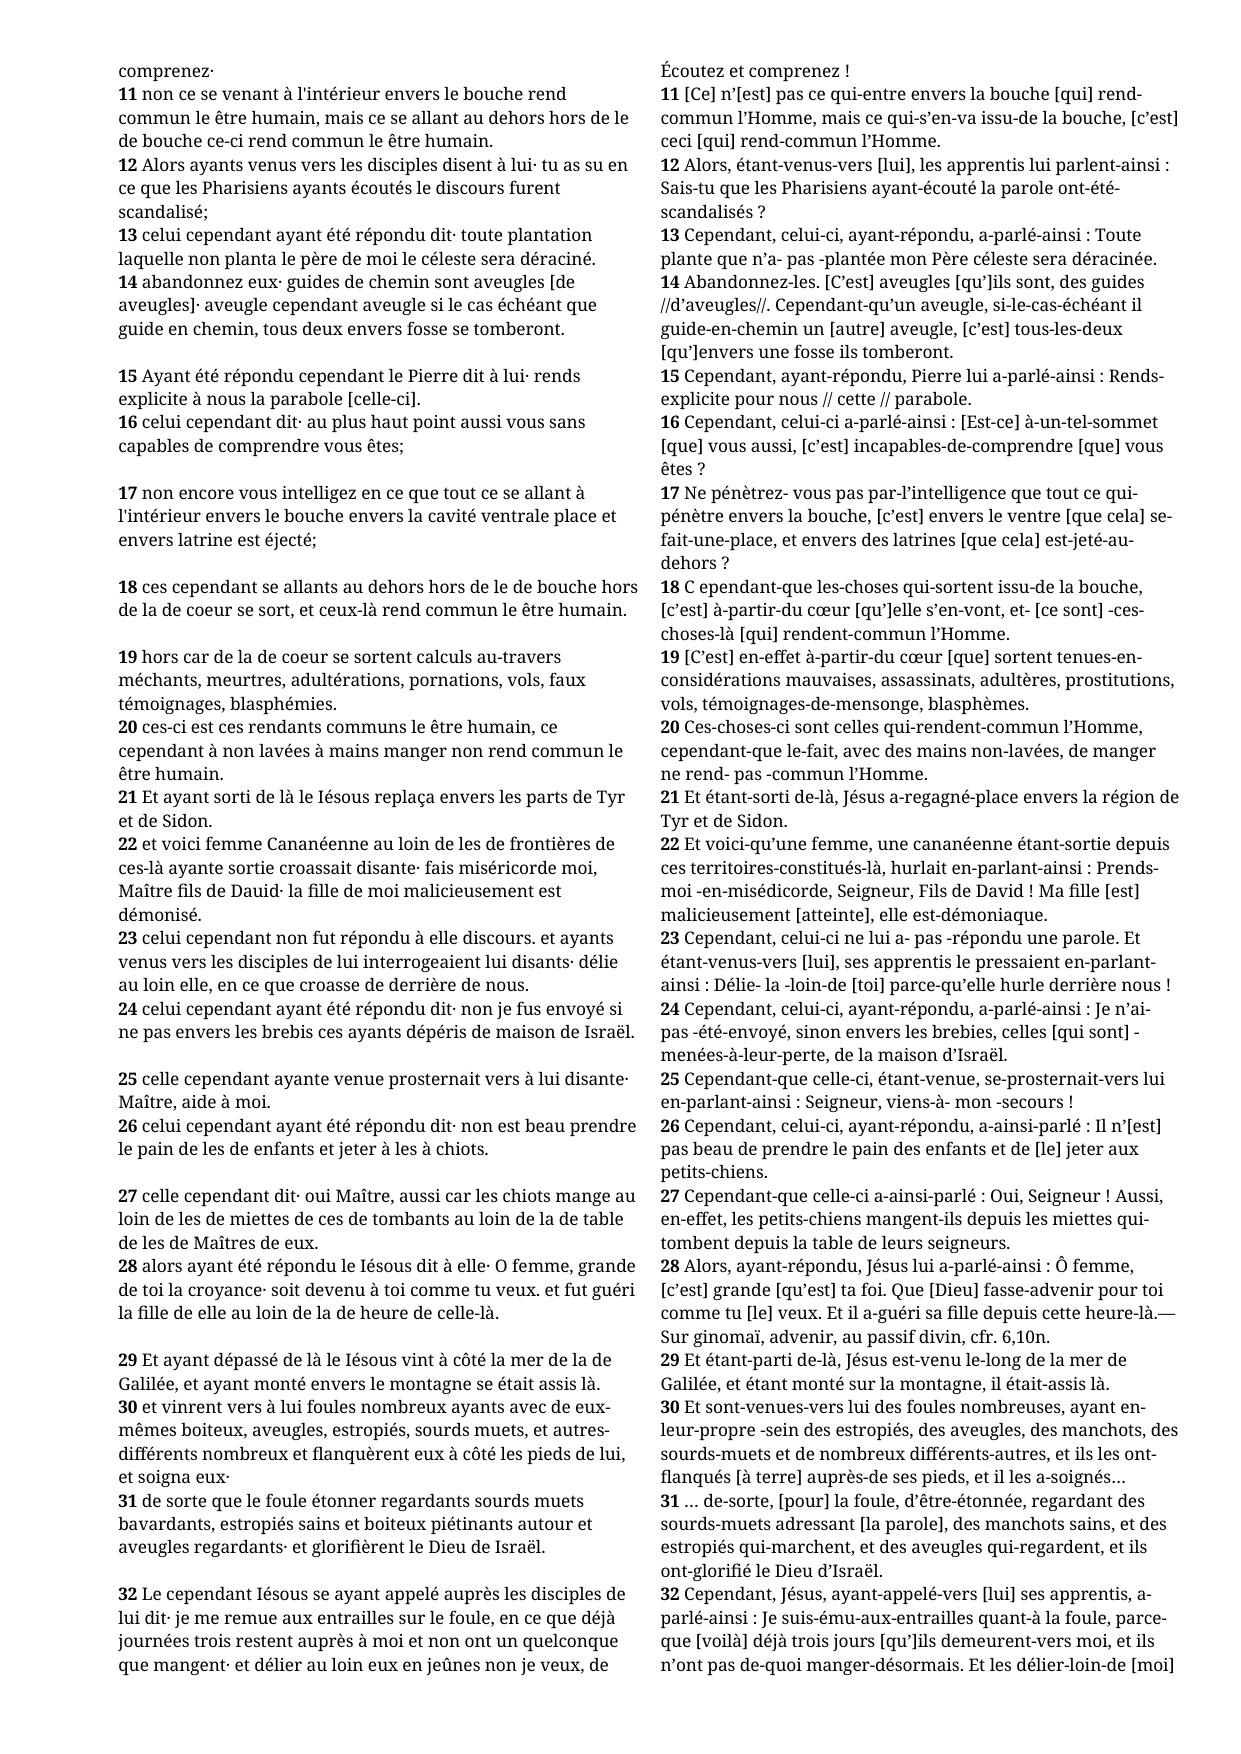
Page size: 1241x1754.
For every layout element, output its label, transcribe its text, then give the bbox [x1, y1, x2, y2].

table_cell 25 Cependant-que celle-ci, étant-venue, se-prosternait-vers lui en-parlant-ainsi : Seigneur, viens-à- mon -secours ! [660, 1067, 1181, 1114]
table_cell [639, 1114, 660, 1184]
table_cell 30 Et sont-venues-vers lui des foules nombreuses, ayant en- leur-propre -sein des estropiés, des aveugles, des manchots, des sourds-muets et de nombreux différents-autres, et ils les ont-flanqués [à terre] auprès-de ses pieds, et il les a-soignés… [660, 1395, 1181, 1489]
table_cell 12 Alors, étant-venus-vers [lui], les apprentis lui parlent-ainsi : Sais-tu que les Pharisiens ayant-écouté la parole ont-été-scandalisés ? [660, 153, 1181, 223]
table_cell 23 Cependant, celui-ci ne lui a- pas -répondu une parole. Et étant-venus-vers [lui], ses apprentis le pressaient en-parlant-ainsi : Délie- la -loin-de [toi] parce-qu’elle hurle derrière nous ! [660, 926, 1181, 997]
table_cell [639, 153, 660, 223]
table_cell 28 Alors, ayant-répondu, Jésus lui a-parlé-ainsi : Ô femme, [c’est] grande [qu’est] ta foi. Que [Dieu] fasse-advenir pour toi comme tu [le] veux. Et il a-guéri sa fille depuis cette heure-là.— Sur ginomaï, advenir, au passif divin, cfr. 6,10n. [660, 1254, 1181, 1348]
table_cell 27 celle cependant dit· oui Maître, aussi car les chiots mange au loin de les de miettes de ces de tombants au loin de la de table de les de Maîtres de eux. [118, 1184, 639, 1254]
table_cell [639, 715, 660, 786]
table_cell [639, 926, 660, 997]
table_cell 21 Et ayant sorti de là le Iésous replaça envers les parts de Tyr et de Sidon. [118, 786, 639, 832]
table_cell 22 Et voici-qu’une femme, une cananéenne étant-sortie depuis ces territoires-constitués-là, hurlait en-parlant-ainsi : Prends- moi -en-misédicorde, Seigneur, Fils de David ! Ma fille [est] malicieusement [atteinte], elle est-démoniaque. [660, 833, 1181, 926]
table_cell 11 non ce se venant à l'intérieur envers le bouche rend commun le être humain, mais ce se allant au dehors hors de le de bouche ce-ci rend commun le être humain. [118, 83, 639, 153]
table_cell [639, 364, 660, 411]
table_cell [639, 1489, 660, 1582]
table_cell 16 celui cependant dit· au plus haut point aussi vous sans capables de comprendre vous êtes; [118, 411, 639, 481]
table_cell 18 ces cependant se allants au dehors hors de le de bouche hors de la de coeur se sort, et ceux-là rend commun le être humain. [118, 575, 639, 645]
table_cell 22 et voici femme Cananéenne au loin de les de frontières de ces-là ayante sortie croassait disante· fais miséricorde moi, Maître fils de Dauid· la fille de moi malicieusement est démonisé. [118, 833, 639, 926]
table_cell 17 non encore vous intelligez en ce que tout ce se allant à l'intérieur envers le bouche envers la cavité ventrale place et envers latrine est éjecté; [118, 481, 639, 575]
table_cell 14 abandonnez eux· guides de chemin sont aveugles [de aveugles]· aveugle cependant aveugle si le cas échéant que guide en chemin, tous deux envers fosse se tomberont. [118, 270, 639, 364]
table_cell [639, 481, 660, 575]
table_cell [639, 575, 660, 645]
table_cell 10 et se ayant appelé auprès le foule dit à eux· écoutez et comprenez· [118, 59, 639, 82]
table_cell 20 Ces-choses-ci sont celles qui-rendent-commun l’Homme, cependant-que le-fait, avec des mains non-lavées, de manger ne rend- pas -commun l’Homme. [660, 715, 1181, 786]
table_cell 19 hors car de la de coeur se sortent calculs au-travers méchants, meurtres, adultérations, pornations, vols, faux témoignages, blasphémies. [118, 645, 639, 715]
table_cell 18 C ependant-que les-choses qui-sortent issu-de la bouche, [c’est] à-partir-du cœur [qu’]elle s’en-vont, et- [ce sont] -ces-choses-là [qui] rendent-commun l’Homme. [660, 575, 1181, 645]
table_cell 29 Et ayant dépassé de là le Iésous vint à côté la mer de la de Galilée, et ayant monté envers le montagne se était assis là. [118, 1348, 639, 1395]
table_cell 23 celui cependant non fut répondu à elle discours. et ayants venus vers les disciples de lui interrogeaient lui disants· délie au loin elle, en ce que croasse de derrière de nous. [118, 926, 639, 997]
table_cell [639, 1184, 660, 1254]
table_cell [639, 1395, 660, 1489]
table_cell [639, 59, 660, 82]
table_cell [639, 270, 660, 364]
table_cell [639, 997, 660, 1067]
table_cell 26 Cependant, celui-ci, ayant-répondu, a-ainsi-parlé : Il n’[est] pas beau de prendre le pain des enfants et de [le] jeter aux petits-chiens. [660, 1114, 1181, 1184]
table_cell [639, 1254, 660, 1348]
table_cell 29 Et étant-parti de-là, Jésus est-venu le-long de la mer de Galilée, et étant monté sur la montagne, il était-assis là. [660, 1348, 1181, 1395]
table_cell 30 et vinrent vers à lui foules nombreux ayants avec de eux-mêmes boiteux, aveugles, estropiés, sourds muets, et autres-différents nombreux et flanquèrent eux à côté les pieds de lui, et soigna eux· [118, 1395, 639, 1489]
table_cell 21 Et étant-sorti de-là, Jésus a-regagné-place envers la région de Tyr et de Sidon. [660, 786, 1181, 832]
table_cell 24 celui cependant ayant été répondu dit· non je fus envoyé si ne pas envers les brebis ces ayants dépéris de maison de Israël. [118, 997, 639, 1067]
table_cell 15 Cependant, ayant-répondu, Pierre lui a-parlé-ainsi : Rends-explicite pour nous // cette // parabole. [660, 364, 1181, 411]
table_cell 26 celui cependant ayant été répondu dit· non est beau prendre le pain de les de enfants et jeter à les à chiots. [118, 1114, 639, 1184]
table_cell [639, 1583, 660, 1676]
table_cell [639, 411, 660, 481]
table_cell [639, 833, 660, 926]
table_cell 19 [C’est] en-effet à-partir-du cœur [que] sortent tenues-en-considérations mauvaises, assassinats, adultères, prostitutions, vols, témoignages-de-mensonge, blasphèmes. [660, 645, 1181, 715]
table_cell 10 Et, ayant-appelé-vers [lui] la foule, il leur a-parlé-ainsi : Écoutez et comprenez ! [660, 59, 1181, 82]
table_cell 32 Le cependant Iésous se ayant appelé auprès les disciples de lui dit· je me remue aux entrailles sur le foule, en ce que déjà journées trois restent auprès à moi et non ont un quelconque que mangent· et délier au loin eux en jeûnes non je veux, de peur que que soient défailli en à la à chemin. [118, 1583, 639, 1676]
table_cell 17 Ne pénètrez- vous pas par-l’intelligence que tout ce qui-pénètre envers la bouche, [c’est] envers le ventre [que cela] se-fait-une-place, et envers des latrines [que cela] est-jeté-au-dehors ? [660, 481, 1181, 575]
table_cell 28 alors ayant été répondu le Iésous dit à elle· O femme, grande de toi la croyance· soit devenu à toi comme tu veux. et fut guéri la fille de elle au loin de la de heure de celle-là. [118, 1254, 639, 1348]
table_cell 14 Abandonnez-les. [C’est] aveugles [qu’]ils sont, des guides //d’aveugles//. Cependant-qu’un aveugle, si-le-cas-échéant il guide-en-chemin un [autre] aveugle, [c’est] tous-les-deux [qu’]envers une fosse ils tomberont. [660, 270, 1181, 364]
table_cell 27 Cependant-que celle-ci a-ainsi-parlé : Oui, Seigneur ! Aussi, en-effet, les petits-chiens mangent-ils depuis les miettes qui-tombent depuis la table de leurs seigneurs. [660, 1184, 1181, 1254]
table_cell [639, 786, 660, 832]
table_cell 25 celle cependant ayante venue prosternait vers à lui disante· Maître, aide à moi. [118, 1067, 639, 1114]
table_cell 32 Cependant, Jésus, ayant-appelé-vers [lui] ses apprentis, a-parlé-ainsi : Je suis-ému-aux-entrailles quant-à la foule, parce-que [voilà] déjà trois jours [qu’]ils demeurent-vers moi, et ils n’ont pas de-quoi manger-désormais. Et les délier-loin-de [moi] à jeun, je ne [le] veux pas, de-peur-qu’ils ne défaillent-désormais en chemin. [660, 1583, 1181, 1676]
table_cell 20 ces-ci est ces rendants communs le être humain, ce cependant à non lavées à mains manger non rend commun le être humain. [118, 715, 639, 786]
table_cell [639, 1348, 660, 1395]
table_cell 31 de sorte que le foule étonner regardants sourds muets bavardants, estropiés sains et boiteux piétinants autour et aveugles regardants· et glorifièrent le Dieu de Israël. [118, 1489, 639, 1582]
table_cell [639, 1067, 660, 1114]
table_cell [639, 83, 660, 153]
table_cell 16 Cependant, celui-ci a-parlé-ainsi : [Est-ce] à-un-tel-sommet [que] vous aussi, [c’est] incapables-de-comprendre [que] vous êtes ? [660, 411, 1181, 481]
table_cell 13 celui cependant ayant été répondu dit· toute plantation laquelle non planta le père de moi le céleste sera déraciné. [118, 223, 639, 270]
table_cell 13 Cependant, celui-ci, ayant-répondu, a-parlé-ainsi : Toute plante que n’a- pas -plantée mon Père céleste sera déracinée. [660, 223, 1181, 270]
table_cell 24 Cependant, celui-ci, ayant-répondu, a-parlé-ainsi : Je n’ai- pas -été-envoyé, sinon envers les brebies, celles [qui sont] -menées-à-leur-perte, de la maison d’Israël. [660, 997, 1181, 1067]
table_cell [639, 223, 660, 270]
table_cell 11 [Ce] n’[est] pas ce qui-entre envers la bouche [qui] rend-commun l’Homme, mais ce qui-s’en-va issu-de la bouche, [c’est] ceci [qui] rend-commun l’Homme. [660, 83, 1181, 153]
table_cell 31 … de-sorte, [pour] la foule, d’être-étonnée, regardant des sourds-muets adressant [la parole], des manchots sains, et des estropiés qui-marchent, et des aveugles qui-regardent, et ils ont-glorifié le Dieu d’Israël. [660, 1489, 1181, 1582]
table_cell 12 Alors ayants venus vers les disciples disent à lui· tu as su en ce que les Pharisiens ayants écoutés le discours furent scandalisé; [118, 153, 639, 223]
table_cell 15 Ayant été répondu cependant le Pierre dit à lui· rends explicite à nous la parabole [celle-ci]. [118, 364, 639, 411]
table_cell [639, 645, 660, 715]
